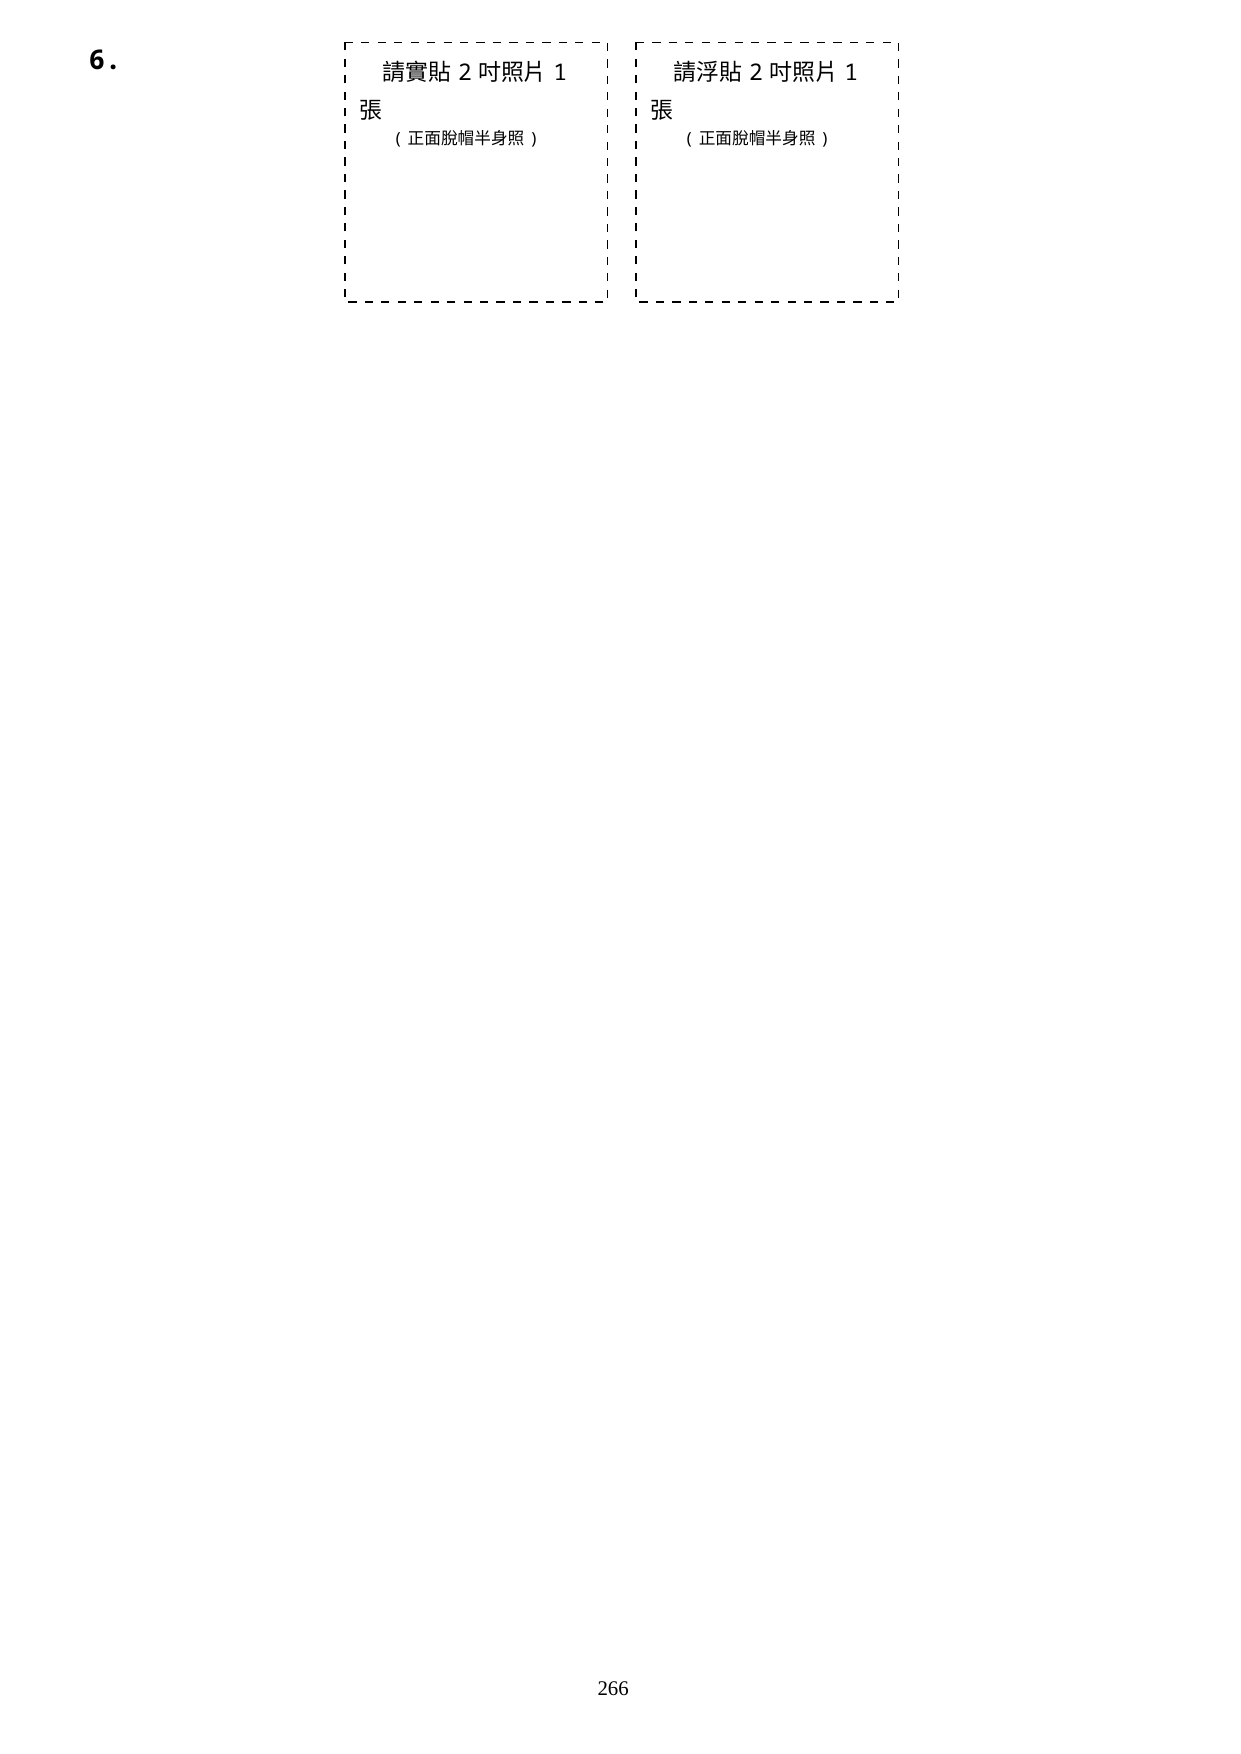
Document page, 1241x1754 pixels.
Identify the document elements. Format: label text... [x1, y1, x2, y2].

text 6. [89, 29, 1137, 79]
